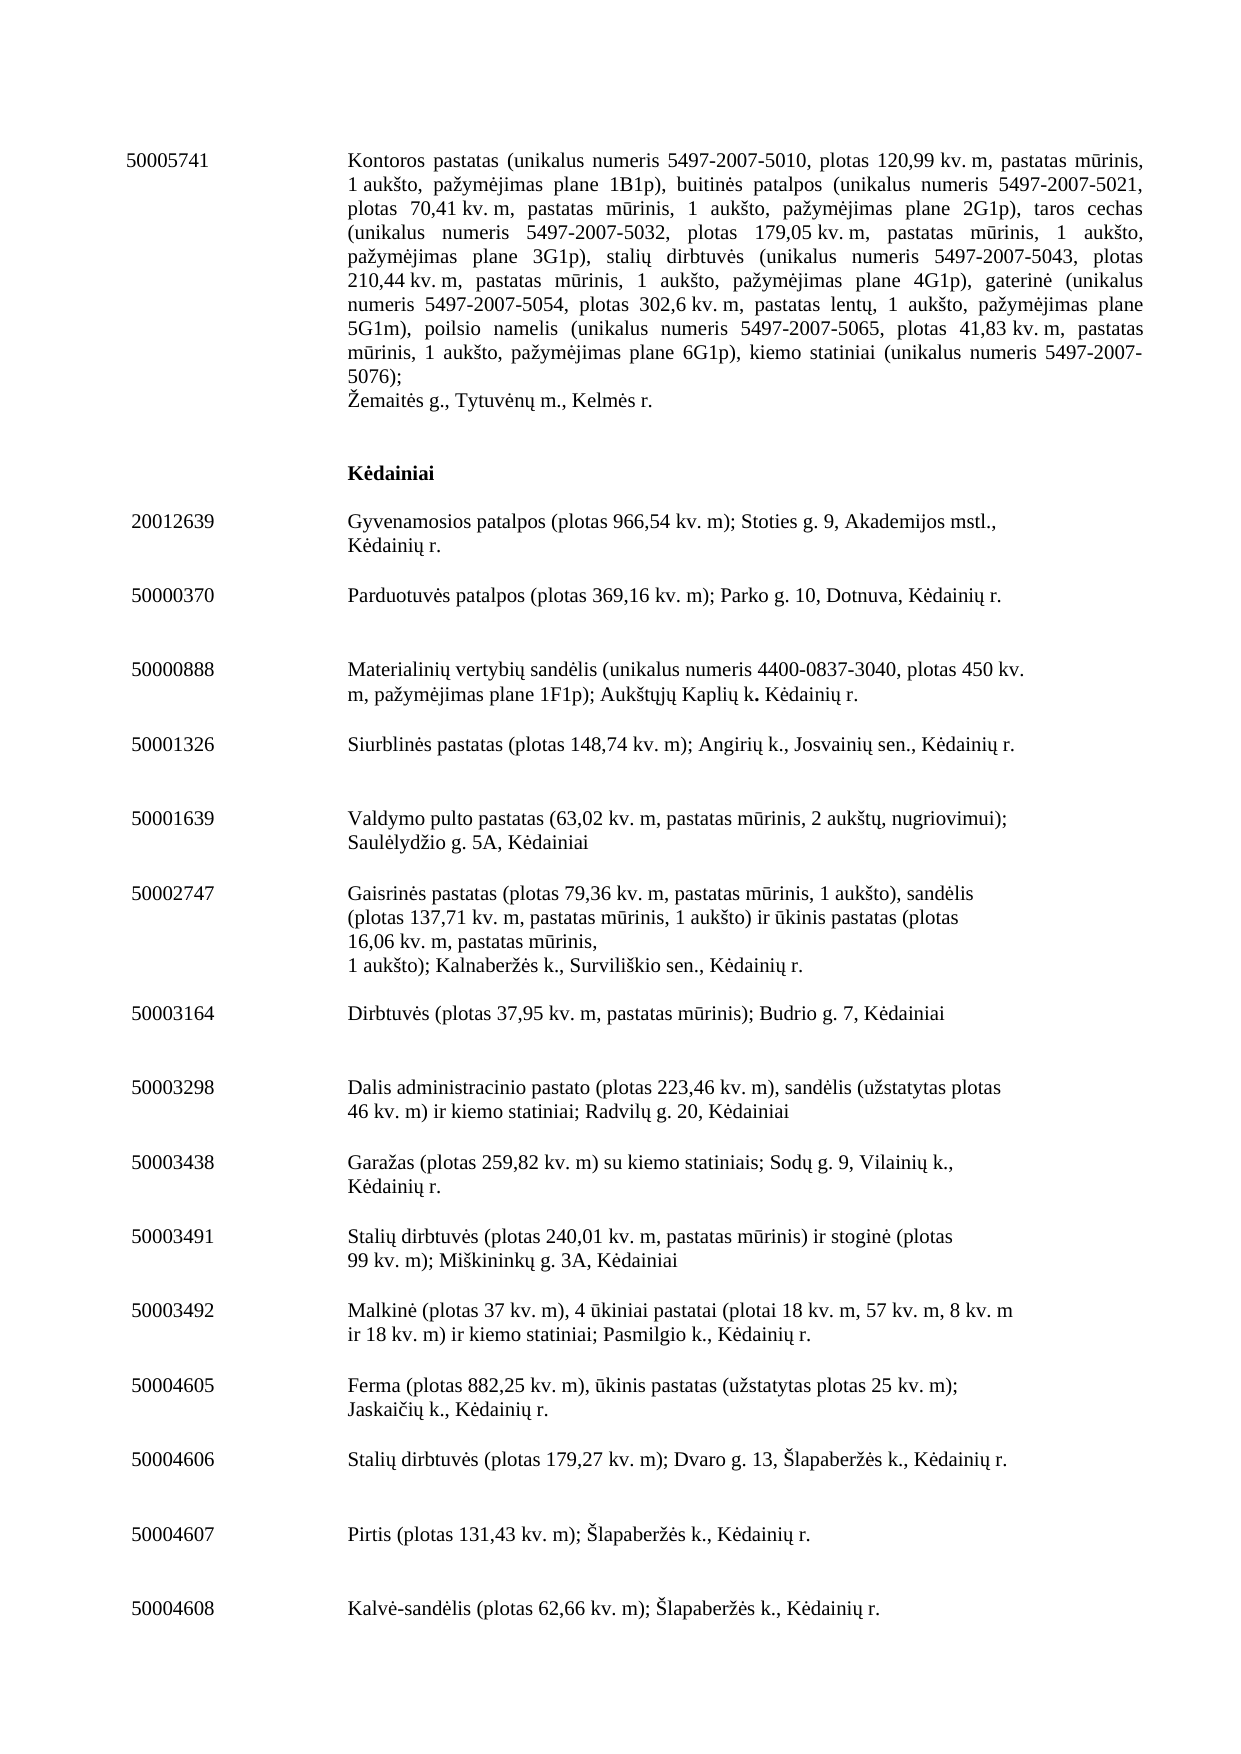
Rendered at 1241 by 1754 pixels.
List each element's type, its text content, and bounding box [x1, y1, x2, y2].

table_cell [115, 1646, 1155, 1670]
table_cell [1148, 583, 1155, 633]
table_cell [101, 1298, 114, 1349]
table_cell [1193, 461, 1211, 484]
table_cell [1193, 881, 1211, 977]
table_cell [115, 485, 1155, 509]
table_cell 50002747 [115, 881, 336, 977]
table_cell [1155, 732, 1163, 782]
table_cell [1148, 732, 1155, 782]
table_cell [1170, 461, 1192, 484]
table_cell [1155, 1447, 1163, 1497]
table_cell [1170, 1447, 1192, 1497]
table_cell [1148, 658, 1155, 708]
table_cell 50004606 [115, 1447, 336, 1497]
table_cell [1163, 461, 1170, 484]
table_cell [101, 1126, 114, 1149]
table_cell [1170, 1423, 1192, 1447]
table_cell [1193, 1447, 1211, 1497]
table_cell [101, 1521, 114, 1572]
table_cell [1155, 1498, 1163, 1521]
table_cell [1155, 436, 1163, 461]
table_cell [101, 1001, 114, 1051]
table_cell [1163, 1646, 1170, 1670]
table_cell [1155, 1349, 1163, 1373]
table_cell [1163, 1001, 1170, 1051]
table_cell [1193, 1274, 1211, 1298]
table_cell 50000888 [115, 658, 336, 708]
table_cell [101, 1051, 114, 1075]
table_cell [1193, 583, 1211, 633]
table_cell Materialinių vertybių sandėlis (unikalus numeris 4400-0837-3040, plotas 450 kv. m, pažymėjimas plane 1F1p); Aukštųjų Kaplių k. Kėdainių r. [336, 658, 1037, 708]
table_cell 50003164 [115, 1001, 336, 1051]
table_cell [1148, 1224, 1155, 1274]
table_cell 50003438 [115, 1150, 336, 1200]
table_cell 50001326 [115, 732, 336, 782]
table_cell [101, 708, 114, 732]
table_cell Kontoros pastatas (unikalus numeris 5497-2007-5010, plotas 120,99 kv. m, pastatas mūrinis, 1 aukšto, pažymėjimas plane 1B1p), buitinės patalpos (unikalus numeris 5497-2007-5021, plotas 70,41 kv. m, pastatas mūrinis, 1 aukšto, pažymėjimas plane 2G1p), taros cechas (unikalus numeris 5497-2007-5032, plotas 179,05 kv. m, pastatas mūrinis, 1 aukšto, pažymėjimas plane 3G1p), stalių dirbtuvės (unikalus numeris 5497-2007-5043, plotas 210,44 kv. m, pastatas mūrinis, 1 aukšto, pažymėjimas plane 4G1p), gaterinė (unikalus numeris 5497-2007-5054, plotas 302,6 kv. m, pastatas lentų, 1 aukšto, pažymėjimas plane 5G1m), poilsio namelis (unikalus numeris 5497-2007-5065, plotas 41,83 kv. m, pastatas mūrinis, 1 aukšto, pažymėjimas plane 6G1p), kiemo statiniai (unikalus numeris 5497-2007-5076); Žemaitės g., Tytuvėnų m., Kelmės r. [336, 148, 1155, 436]
table_cell [1193, 1498, 1211, 1521]
table_cell [1163, 1075, 1170, 1126]
table_cell Garažas (plotas 259,82 kv. m) su kiemo statiniais; Sodų g. 9, Vilainių k., Kėdainių r. [336, 1150, 1037, 1200]
table_cell 50004605 [115, 1373, 336, 1423]
table_cell [1155, 1126, 1163, 1149]
table_cell [1155, 1521, 1163, 1572]
table_cell [101, 461, 114, 484]
table_cell [101, 1423, 114, 1447]
table_cell [1193, 1126, 1211, 1149]
table_cell [1193, 1521, 1211, 1572]
table_cell [101, 1646, 114, 1670]
table_cell [1170, 1274, 1192, 1298]
table_cell Kėdainiai [336, 461, 1155, 484]
table_cell [101, 856, 114, 881]
table_cell [101, 485, 114, 509]
table_cell [1037, 1150, 1148, 1200]
table_cell [1163, 1150, 1170, 1200]
table_cell [1163, 485, 1170, 509]
table_cell [115, 708, 1155, 732]
table_cell [101, 436, 114, 461]
table_cell [1037, 1224, 1148, 1274]
table_cell [1037, 1075, 1148, 1126]
table_cell [1170, 633, 1192, 657]
table_cell [1170, 856, 1192, 881]
table_cell [1170, 509, 1192, 559]
table_cell [115, 1498, 1155, 1521]
table_cell [1163, 1298, 1170, 1349]
table_cell [1163, 148, 1170, 436]
table_cell [1155, 1200, 1163, 1224]
table_cell [1148, 1150, 1155, 1200]
table_cell [1163, 782, 1170, 806]
table_cell Kalvė-sandėlis (plotas 62,66 kv. m); Šlapaberžės k., Kėdainių r. [336, 1596, 1037, 1646]
table_cell [1148, 1001, 1155, 1051]
table_cell [1148, 1521, 1155, 1572]
table_cell [101, 732, 114, 782]
table_cell [1148, 1596, 1155, 1646]
table_cell 50000370 [115, 583, 336, 633]
table_cell [101, 1498, 114, 1521]
table_cell [1193, 1001, 1211, 1051]
table_cell [101, 1200, 114, 1224]
table_cell [1170, 1150, 1192, 1200]
table_cell [1170, 782, 1192, 806]
table_cell [1037, 1447, 1148, 1497]
table_cell [1193, 1646, 1211, 1670]
table_cell [1037, 1521, 1148, 1572]
table_cell [101, 583, 114, 633]
table_cell [1163, 856, 1170, 881]
table_cell [101, 1572, 114, 1596]
table_cell [1193, 1200, 1211, 1224]
table_cell [115, 856, 1155, 881]
table_cell [1155, 1051, 1163, 1075]
table_cell Malkinė (plotas 37 kv. m), 4 ūkiniai pastatai (plotai 18 kv. m, 57 kv. m, 8 kv. m ir 18 kv. m) ir kiemo statiniai; Pasmilgio k., Kėdainių r. [336, 1298, 1037, 1349]
table_cell [1163, 881, 1170, 977]
table_cell [101, 1274, 114, 1298]
table_cell [115, 1423, 1155, 1447]
table_cell [1170, 1572, 1192, 1596]
table_cell [1163, 559, 1170, 583]
table_cell [1037, 1373, 1148, 1423]
table_cell [1155, 633, 1163, 657]
table_cell [1193, 1051, 1211, 1075]
table_cell [1170, 658, 1192, 708]
table_cell [1155, 583, 1163, 633]
table_cell [1170, 977, 1192, 1001]
table_cell [1148, 1298, 1155, 1349]
table_cell Siurblinės pastatas (plotas 148,74 kv. m); Angirių k., Josvainių sen., Kėdainių r. [336, 732, 1037, 782]
table_cell [101, 1447, 114, 1497]
table_cell [1155, 148, 1163, 436]
table_cell [1193, 1572, 1211, 1596]
table_cell [1170, 1001, 1192, 1051]
table_cell 50003492 [115, 1298, 336, 1349]
table_cell [115, 1126, 1155, 1149]
table_cell Dirbtuvės (plotas 37,95 kv. m, pastatas mūrinis); Budrio g. 7, Kėdainiai [336, 1001, 1037, 1051]
table_cell [1193, 1150, 1211, 1200]
table_cell 50003491 [115, 1224, 336, 1274]
table_cell [101, 977, 114, 1001]
table_cell [1163, 1521, 1170, 1572]
table_cell [1170, 1200, 1192, 1224]
table_cell [1170, 436, 1192, 461]
table_cell Gaisrinės pastatas (plotas 79,36 kv. m, pastatas mūrinis, 1 aukšto), sandėlis (plotas 137,71 kv. m, pastatas mūrinis, 1 aukšto) ir ūkinis pastatas (plotas 16,06 kv. m, pastatas mūrinis, 1 aukšto); Kalnaberžės k., Surviliškio sen., Kėdainių r. [336, 881, 1037, 977]
table_cell [115, 977, 1155, 1001]
table_cell [1155, 1001, 1163, 1051]
table_cell [1155, 1646, 1163, 1670]
table_cell [1163, 1200, 1170, 1224]
table_cell [1037, 1596, 1148, 1646]
table_cell [115, 1200, 1155, 1224]
table_cell [1155, 1423, 1163, 1447]
table_cell [1155, 658, 1163, 708]
table_cell [1193, 1373, 1211, 1423]
table_cell [101, 1373, 114, 1423]
table_cell [115, 461, 336, 484]
table_cell [101, 509, 114, 559]
table_cell [1155, 1150, 1163, 1200]
table_cell [1155, 1596, 1163, 1646]
table_cell [1193, 977, 1211, 1001]
table_cell [1193, 806, 1211, 856]
table_cell [1193, 782, 1211, 806]
table_cell Parduotuvės patalpos (plotas 369,16 kv. m); Parko g. 10, Dotnuva, Kėdainių r. [336, 583, 1037, 633]
table_cell [1148, 1075, 1155, 1126]
table_cell [1193, 1075, 1211, 1126]
table_cell [1155, 1373, 1163, 1423]
table_cell [1193, 485, 1211, 509]
table_cell [1170, 1349, 1192, 1373]
table_cell [1037, 509, 1148, 559]
table_cell [101, 1349, 114, 1373]
table_cell [1163, 583, 1170, 633]
table_cell [1163, 509, 1170, 559]
table_cell [1163, 708, 1170, 732]
table_cell [1170, 1521, 1192, 1572]
table_cell [1170, 806, 1192, 856]
table_cell [1170, 1646, 1192, 1670]
table_cell [1163, 806, 1170, 856]
table_cell [1193, 1423, 1211, 1447]
table_cell 50005741 [115, 148, 336, 436]
table_cell [1037, 1298, 1148, 1349]
table_cell [1193, 509, 1211, 559]
table_cell [115, 633, 1155, 657]
table_cell [101, 806, 114, 856]
table_cell [1148, 509, 1155, 559]
table_cell [1155, 708, 1163, 732]
table_cell [1170, 559, 1192, 583]
table_cell 50004608 [115, 1596, 336, 1646]
table_cell 50003298 [115, 1075, 336, 1126]
table_cell [1193, 559, 1211, 583]
table_cell [1193, 436, 1211, 461]
table_cell Valdymo pulto pastatas (63,02 kv. m, pastatas mūrinis, 2 aukštų, nugriovimui); Saulėlydžio g. 5A, Kėdainiai [336, 806, 1037, 856]
table_cell [1170, 1075, 1192, 1126]
table_cell [1037, 881, 1148, 977]
table_cell [1170, 1126, 1192, 1149]
table_cell [1155, 1075, 1163, 1126]
table_cell [1163, 977, 1170, 1001]
table_cell Stalių dirbtuvės (plotas 179,27 kv. m); Dvaro g. 13, Šlapaberžės k., Kėdainių r. [336, 1447, 1037, 1497]
table_cell [1163, 1349, 1170, 1373]
table_cell [1155, 1274, 1163, 1298]
table_cell [1155, 461, 1163, 484]
table_cell [1155, 977, 1163, 1001]
table_cell [1155, 856, 1163, 881]
table_cell [1163, 1423, 1170, 1447]
table_cell [101, 881, 114, 977]
table_cell Dalis administracinio pastato (plotas 223,46 kv. m), sandėlis (užstatytas plotas 46 kv. m) ir kiemo statiniai; Radvilų g. 20, Kėdainiai [336, 1075, 1037, 1126]
table_cell [101, 1224, 114, 1274]
table_cell [1163, 1596, 1170, 1646]
table_cell [101, 559, 114, 583]
table_cell [1170, 1298, 1192, 1349]
table_cell 50004607 [115, 1521, 336, 1572]
table_cell Pirtis (plotas 131,43 kv. m); Šlapaberžės k., Kėdainių r. [336, 1521, 1037, 1572]
table_cell [1155, 509, 1163, 559]
table_cell [1155, 485, 1163, 509]
table_cell [1148, 1447, 1155, 1497]
table_cell [1170, 583, 1192, 633]
table_cell [1155, 1298, 1163, 1349]
table_cell [101, 782, 114, 806]
table_cell [1155, 1224, 1163, 1274]
table_cell [1148, 806, 1155, 856]
table_cell [1155, 806, 1163, 856]
table_cell [101, 1150, 114, 1200]
table_cell [1170, 1596, 1192, 1646]
table_cell [1170, 485, 1192, 509]
table_cell [1163, 1051, 1170, 1075]
table_cell [1148, 881, 1155, 977]
table_cell [1163, 1274, 1170, 1298]
table_cell [101, 1075, 114, 1126]
table_cell [115, 1274, 1155, 1298]
table_cell Stalių dirbtuvės (plotas 240,01 kv. m, pastatas mūrinis) ir stoginė (plotas 99 kv. m); Miškininkų g. 3A, Kėdainiai [336, 1224, 1037, 1274]
table_cell [1155, 559, 1163, 583]
table_cell [1193, 1298, 1211, 1349]
table_cell [1170, 1224, 1192, 1274]
table_cell Ferma (plotas 882,25 kv. m), ūkinis pastatas (užstatytas plotas 25 kv. m); Jaskaičių k., Kėdainių r. [336, 1373, 1037, 1423]
table_cell 20012639 [115, 509, 336, 559]
table_cell [1148, 1373, 1155, 1423]
table_cell [1037, 806, 1148, 856]
table_cell [115, 1051, 1155, 1075]
table_cell [1037, 583, 1148, 633]
table_cell [1163, 732, 1170, 782]
table_cell [115, 559, 1155, 583]
table_cell [101, 658, 114, 708]
table_cell [1037, 732, 1148, 782]
table_cell [1037, 1001, 1148, 1051]
table_cell [1193, 1349, 1211, 1373]
table_cell [1170, 881, 1192, 977]
table_cell [1193, 1224, 1211, 1274]
table_cell [1155, 1572, 1163, 1596]
table_cell [101, 633, 114, 657]
table_cell [115, 436, 1155, 461]
table_cell [1193, 732, 1211, 782]
table_cell [101, 1596, 114, 1646]
table_cell [1193, 148, 1211, 436]
table_cell [1163, 1126, 1170, 1149]
table_cell [1193, 658, 1211, 708]
table_cell [1163, 658, 1170, 708]
table_cell [1163, 1447, 1170, 1497]
table_cell [1155, 782, 1163, 806]
table_cell [1170, 708, 1192, 732]
table_cell [1170, 732, 1192, 782]
table_cell [1163, 1373, 1170, 1423]
table_cell [1163, 436, 1170, 461]
table_cell [115, 1572, 1155, 1596]
table_cell [115, 782, 1155, 806]
table_cell 50001639 [115, 806, 336, 856]
table_cell [1163, 1498, 1170, 1521]
table_cell [1193, 708, 1211, 732]
table_cell [1193, 633, 1211, 657]
table_cell [1170, 1051, 1192, 1075]
table_cell [1163, 633, 1170, 657]
table_cell [1193, 1596, 1211, 1646]
table_cell [101, 148, 114, 436]
table_cell [1170, 1373, 1192, 1423]
table_cell Gyvenamosios patalpos (plotas 966,54 kv. m); Stoties g. 9, Akademijos mstl., Kėdainių r. [336, 509, 1037, 559]
table_cell [1170, 148, 1192, 436]
table_cell [1163, 1224, 1170, 1274]
table_cell [1037, 658, 1148, 708]
table_cell [1193, 856, 1211, 881]
table_cell [1170, 1498, 1192, 1521]
table_cell [115, 1349, 1155, 1373]
table_cell [1163, 1572, 1170, 1596]
table_cell [1155, 881, 1163, 977]
